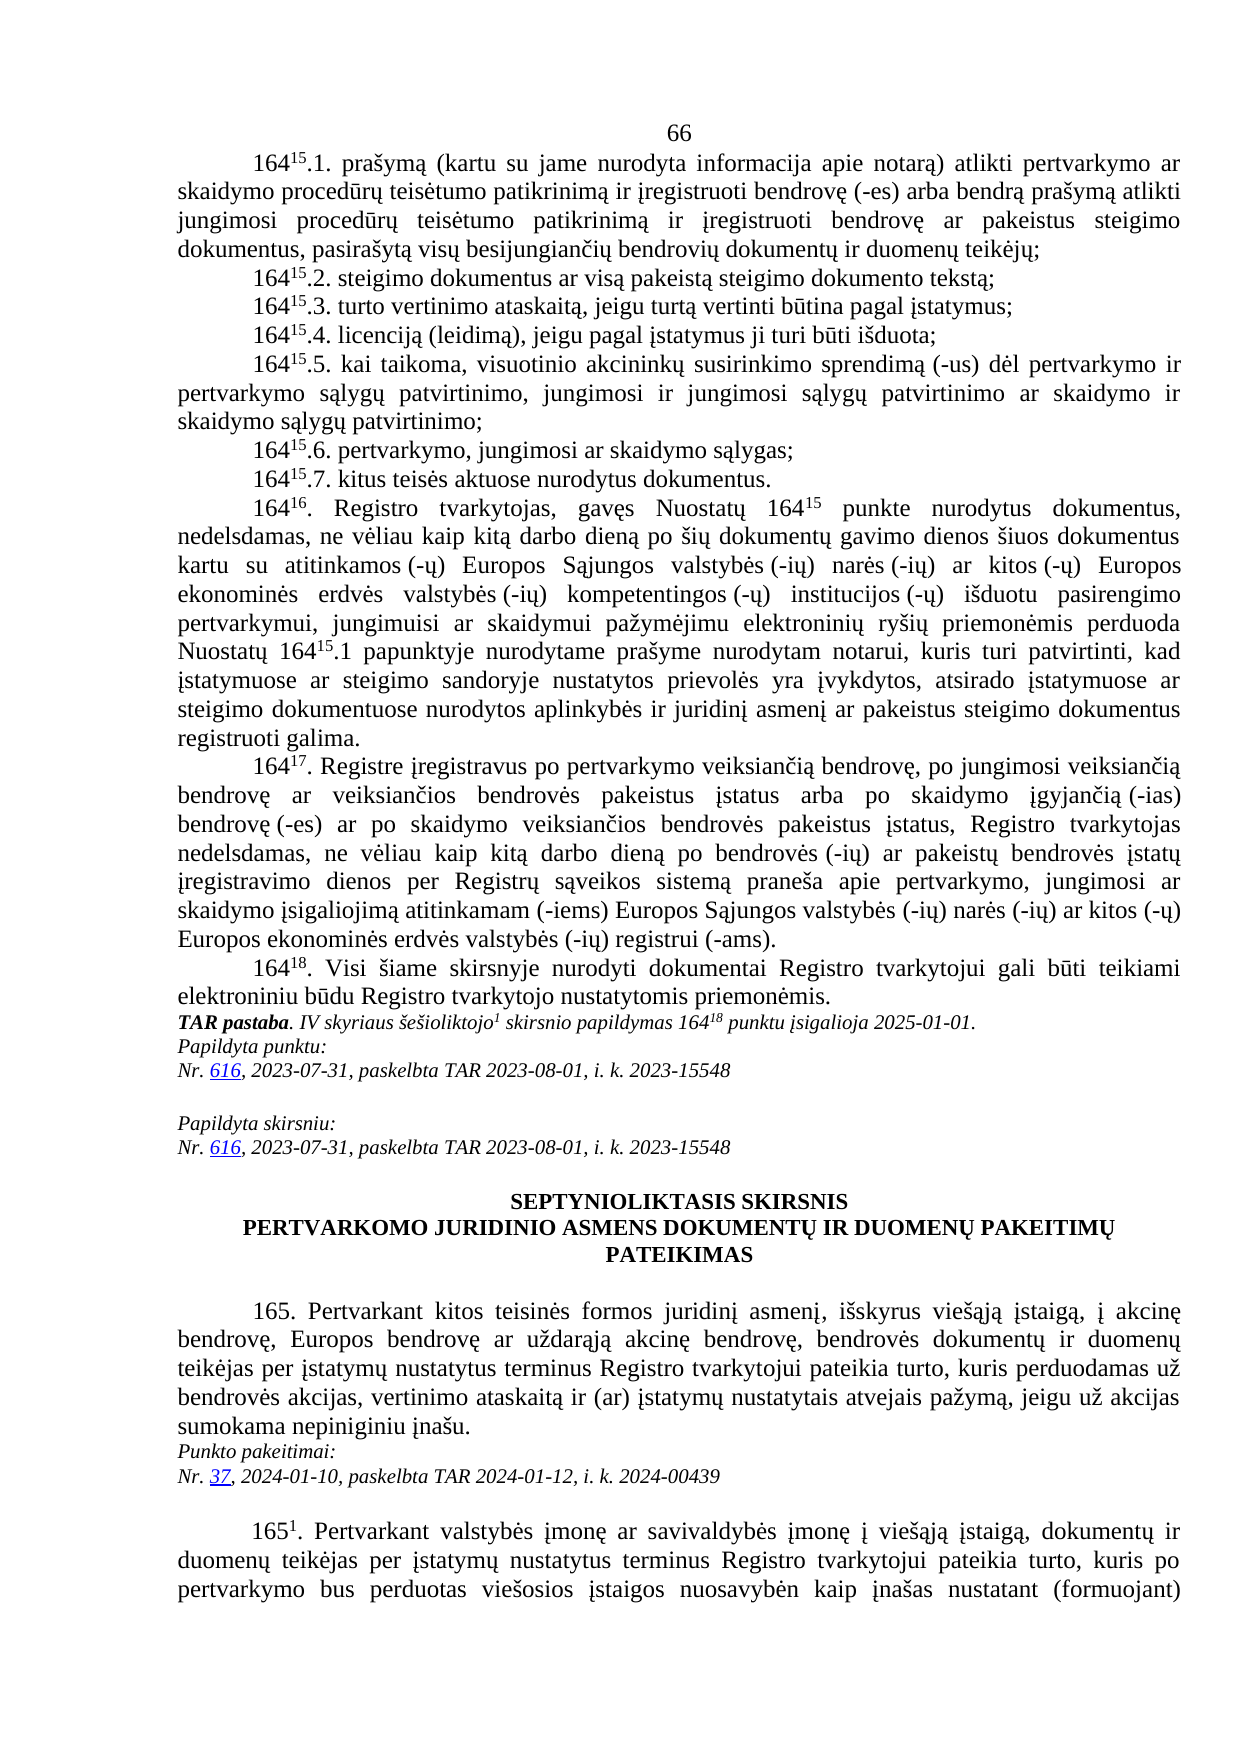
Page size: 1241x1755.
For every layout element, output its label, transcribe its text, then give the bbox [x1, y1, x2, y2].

text 16415.1. prašymą (kartu su jame nurodyta informacija apie notarą) atlikti pertvarkymo ar skaidymo procedūrų teisėtumo patikrinimą ir įregistruoti bendrovę (-es) arba bendrą prašymą atlikti jungimosi procedūrų teisėtumo patikrinimą ir įregistruoti bendrovę ar pakeistus steigimo dokumentus, pasirašytą visų besijungiančių bendrovių dokumentų ir duomenų teikėjų; [177, 148, 1181, 263]
text SEPTYNIOLIKTASIS SKIRSNIS [177, 1188, 1181, 1214]
text Nr. 37, 2024-01-10, paskelbta TAR 2024-01-12, i. k. 2024-00439 [177, 1463, 1181, 1488]
text 165. Pertvarkant kitos teisinės formos juridinį asmenį, išskyrus viešąją įstaigą, į akcinę bendrovę, Europos bendrovę ar uždarąją akcinę bendrovę, bendrovės dokumentų ir duomenų teikėjas per įstatymų nustatytus terminus Registro tvarkytojui pateikia turto, kuris perduodamas už bendrovės akcijas, vertinimo ataskaitą ir (ar) įstatymų nustatytais atvejais pažymą, jeigu už akcijas sumokama nepiniginiu įnašu. [177, 1296, 1181, 1439]
text 16417. Registre įregistravus po pertvarkymo veiksiančią bendrovę, po jungimosi veiksiančią bendrovę ar veiksiančios bendrovės pakeistus įstatus arba po skaidymo įgyjančią (‑ias) bendrovę (‑es) ar po skaidymo veiksiančios bendrovės pakeistus įstatus, Registro tvarkytojas nedelsdamas, ne vėliau kaip kitą darbo dieną po bendrovės (-ių) ar pakeistų bendrovės įstatų įregistravimo dienos per Registrų sąveikos sistemą praneša apie pertvarkymo, jungimosi ar skaidymo įsigaliojimą atitinkamam (‑iems) Europos Sąjungos valstybės (-ių) narės (-ių) ar kitos (-ų) Europos ekonominės erdvės valstybės (-ių) registrui (-ams). [177, 751, 1181, 953]
text 16415.6. pertvarkymo, jungimosi ar skaidymo sąlygas; [177, 435, 1181, 464]
text 16415.2. steigimo dokumentus ar visą pakeistą steigimo dokumento tekstą; [177, 263, 1181, 291]
text 16416. Registro tvarkytojas, gavęs Nuostatų 16415 punkte nurodytus dokumentus, nedelsdamas, ne vėliau kaip kitą darbo dieną po šių dokumentų gavimo dienos šiuos dokumentus kartu su atitinkamos (-ų) Europos Sąjungos valstybės (-ių) narės (-ių) ar kitos (-ų) Europos ekonominės erdvės valstybės (-ių) kompetentingos (-ų) institucijos (-ų) išduotu pasirengimo pertvarkymui, jungimuisi ar skaidymui pažymėjimu elektroninių ryšių priemonėmis perduoda Nuostatų 16415.1 papunktyje nurodytame prašyme nurodytam notarui, kuris turi patvirtinti, kad įstatymuose ar steigimo sandoryje nustatytos prievolės yra įvykdytos, atsirado įstatymuose ar steigimo dokumentuose nurodytos aplinkybės ir juridinį asmenį ar pakeistus steigimo dokumentus registruoti galima. [177, 493, 1181, 751]
text Punkto pakeitimai: [177, 1439, 1181, 1463]
text PERTVARKOMO JURIDINIO ASMENS DOKUMENTŲ IR DUOMENŲ PAKEITIMŲ PATEIKIMAS [177, 1214, 1181, 1267]
text 16415.3. turto vertinimo ataskaitą, jeigu turtą vertinti būtina pagal įstatymus; [177, 291, 1181, 320]
text 16418. Visi šiame skirsnyje nurodyti dokumentai Registro tvarkytojui gali būti teikiami elektroniniu būdu Registro tvarkytojo nustatytomis priemonėmis. [177, 953, 1181, 1010]
text Papildyta skirsniu: [177, 1111, 1181, 1135]
text Papildyta punktu: [177, 1034, 1181, 1058]
text TAR pastaba. IV skyriaus šešioliktojo1 skirsnio papildymas 16418 punktu įsigalioja 2025-01-01. [177, 1010, 1181, 1034]
text 16415.4. licenciją (leidimą), jeigu pagal įstatymus ji turi būti išduota; [177, 320, 1181, 349]
text 16415.7. kitus teisės aktuose nurodytus dokumentus. [177, 464, 1181, 493]
text Nr. 616, 2023-07-31, paskelbta TAR 2023-08-01, i. k. 2023-15548 [177, 1135, 1181, 1159]
text Nr. 616, 2023-07-31, paskelbta TAR 2023-08-01, i. k. 2023-15548 [177, 1058, 1181, 1082]
text 16415.5. kai taikoma, visuotinio akcininkų susirinkimo sprendimą (-us) dėl pertvarkymo ir pertvarkymo sąlygų patvirtinimo, jungimosi ir jungimosi sąlygų patvirtinimo ar skaidymo ir skaidymo sąlygų patvirtinimo; [177, 349, 1181, 435]
text 1651. Pertvarkant valstybės įmonę ar savivaldybės įmonę į viešąją įstaigą, dokumentų ir duomenų teikėjas per įstatymų nustatytus terminus Registro tvarkytojui pateikia turto, kuris po pertvarkymo bus perduotas viešosios įstaigos nuosavybėn kaip įnašas nustatant (formuojant) [177, 1516, 1181, 1603]
